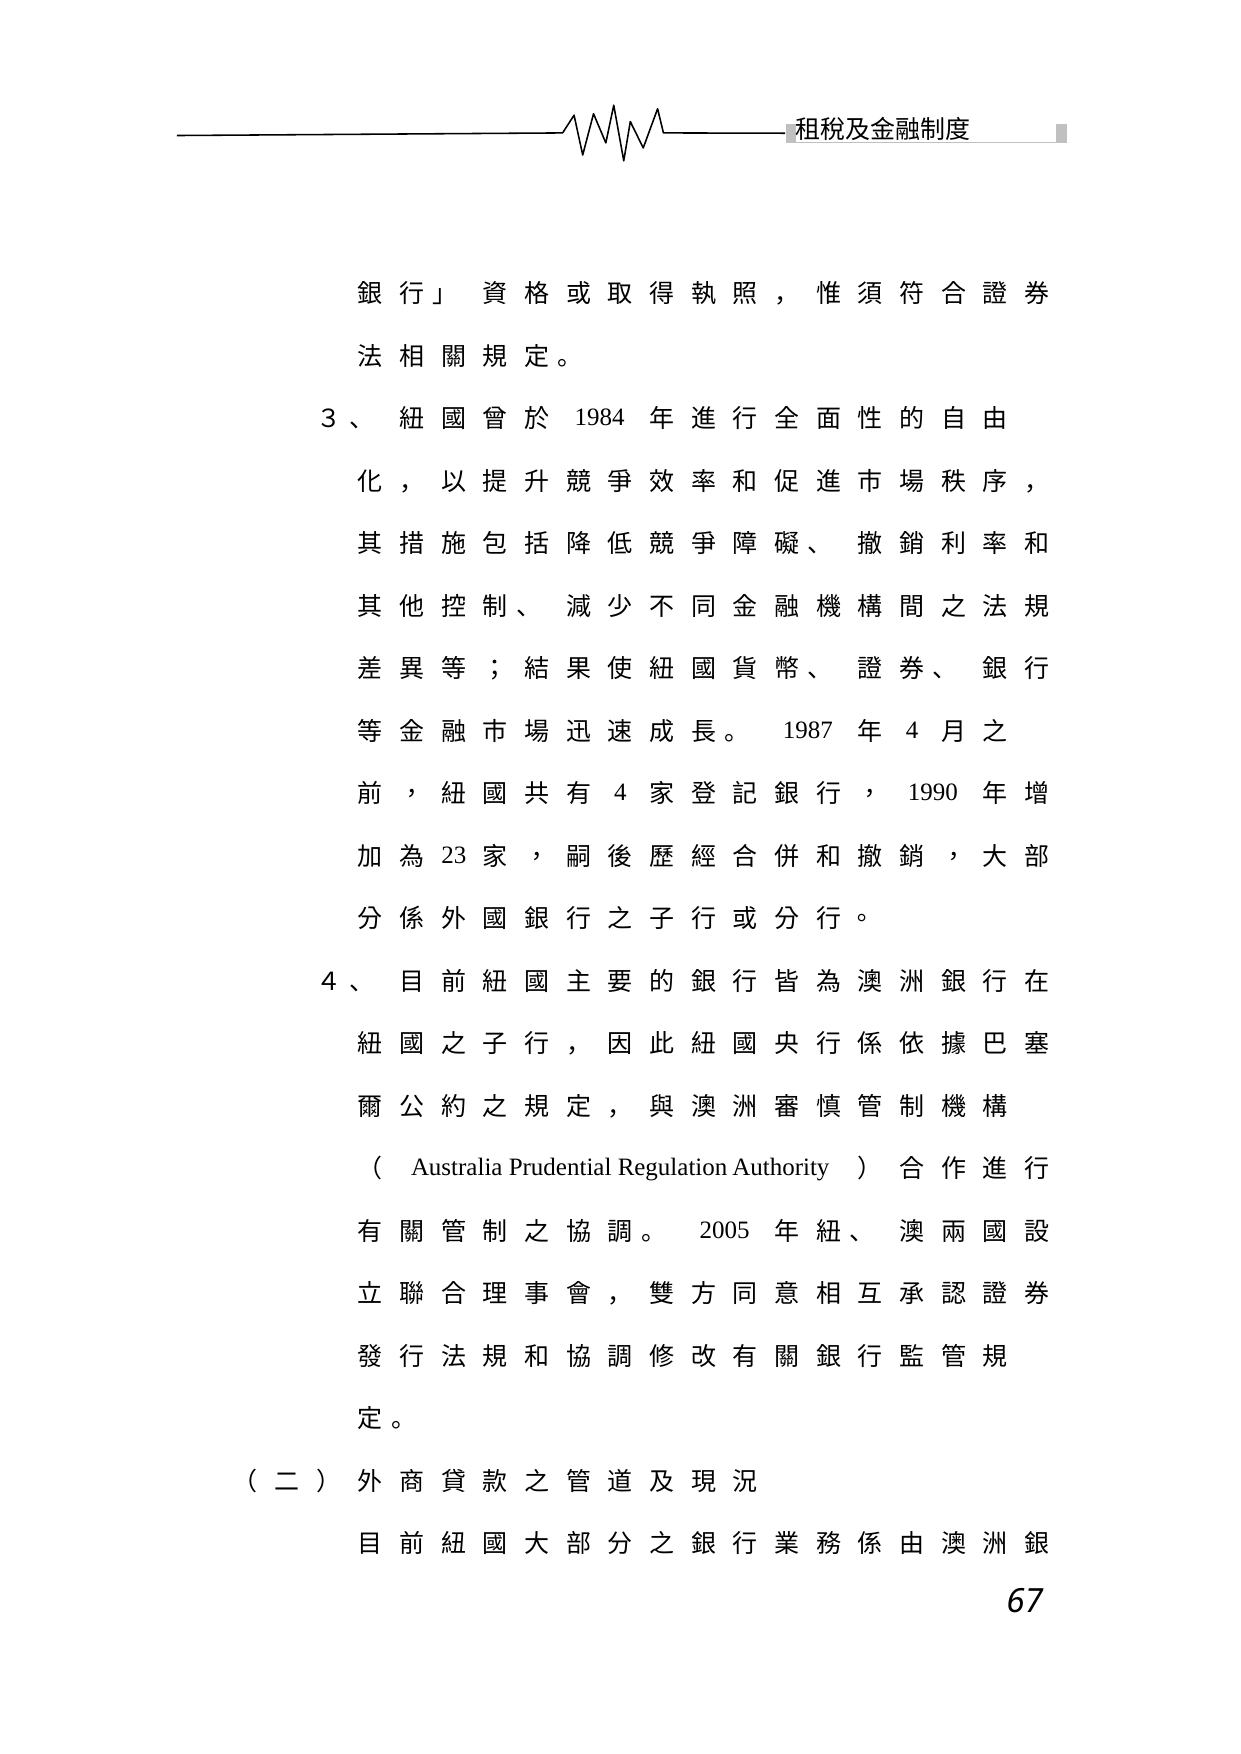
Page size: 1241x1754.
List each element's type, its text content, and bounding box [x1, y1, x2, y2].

text 目前紐國大部分之銀行業務係由澳洲銀 [281, 1500, 1058, 1563]
text 銀行」資格或取得執照，惟須符合證券法相關規定。 [281, 250, 1058, 375]
text ３、紐國曾於1984年進行全面性的自由化，以提升競爭效率和促進市場秩序，其措施包括降低競爭障礙、撤銷利率和其他控制、減少不同金融機構間之法規差異等；結果使紐國貨幣、證券、銀行等金融市場迅速成長。1987年4月之前，紐國共有4家登記銀行，1990年增加為23家，嗣後歷經合併和撤銷，大部分係外國銀行之子行或分行。 [281, 375, 1058, 938]
text ４、目前紐國主要的銀行皆為澳洲銀行在紐國之子行，因此紐國央行係依據巴塞爾公約之規定，與澳洲審慎管制機構（Australia Prudential Regulation Authority）合作進行有關管制之協調。2005年紐、澳兩國設立聯合理事會，雙方同意相互承認證券發行法規和協調修改有關銀行監管規定。 [281, 938, 1058, 1438]
text （二）外商貸款之管道及現況 [207, 1438, 1058, 1500]
